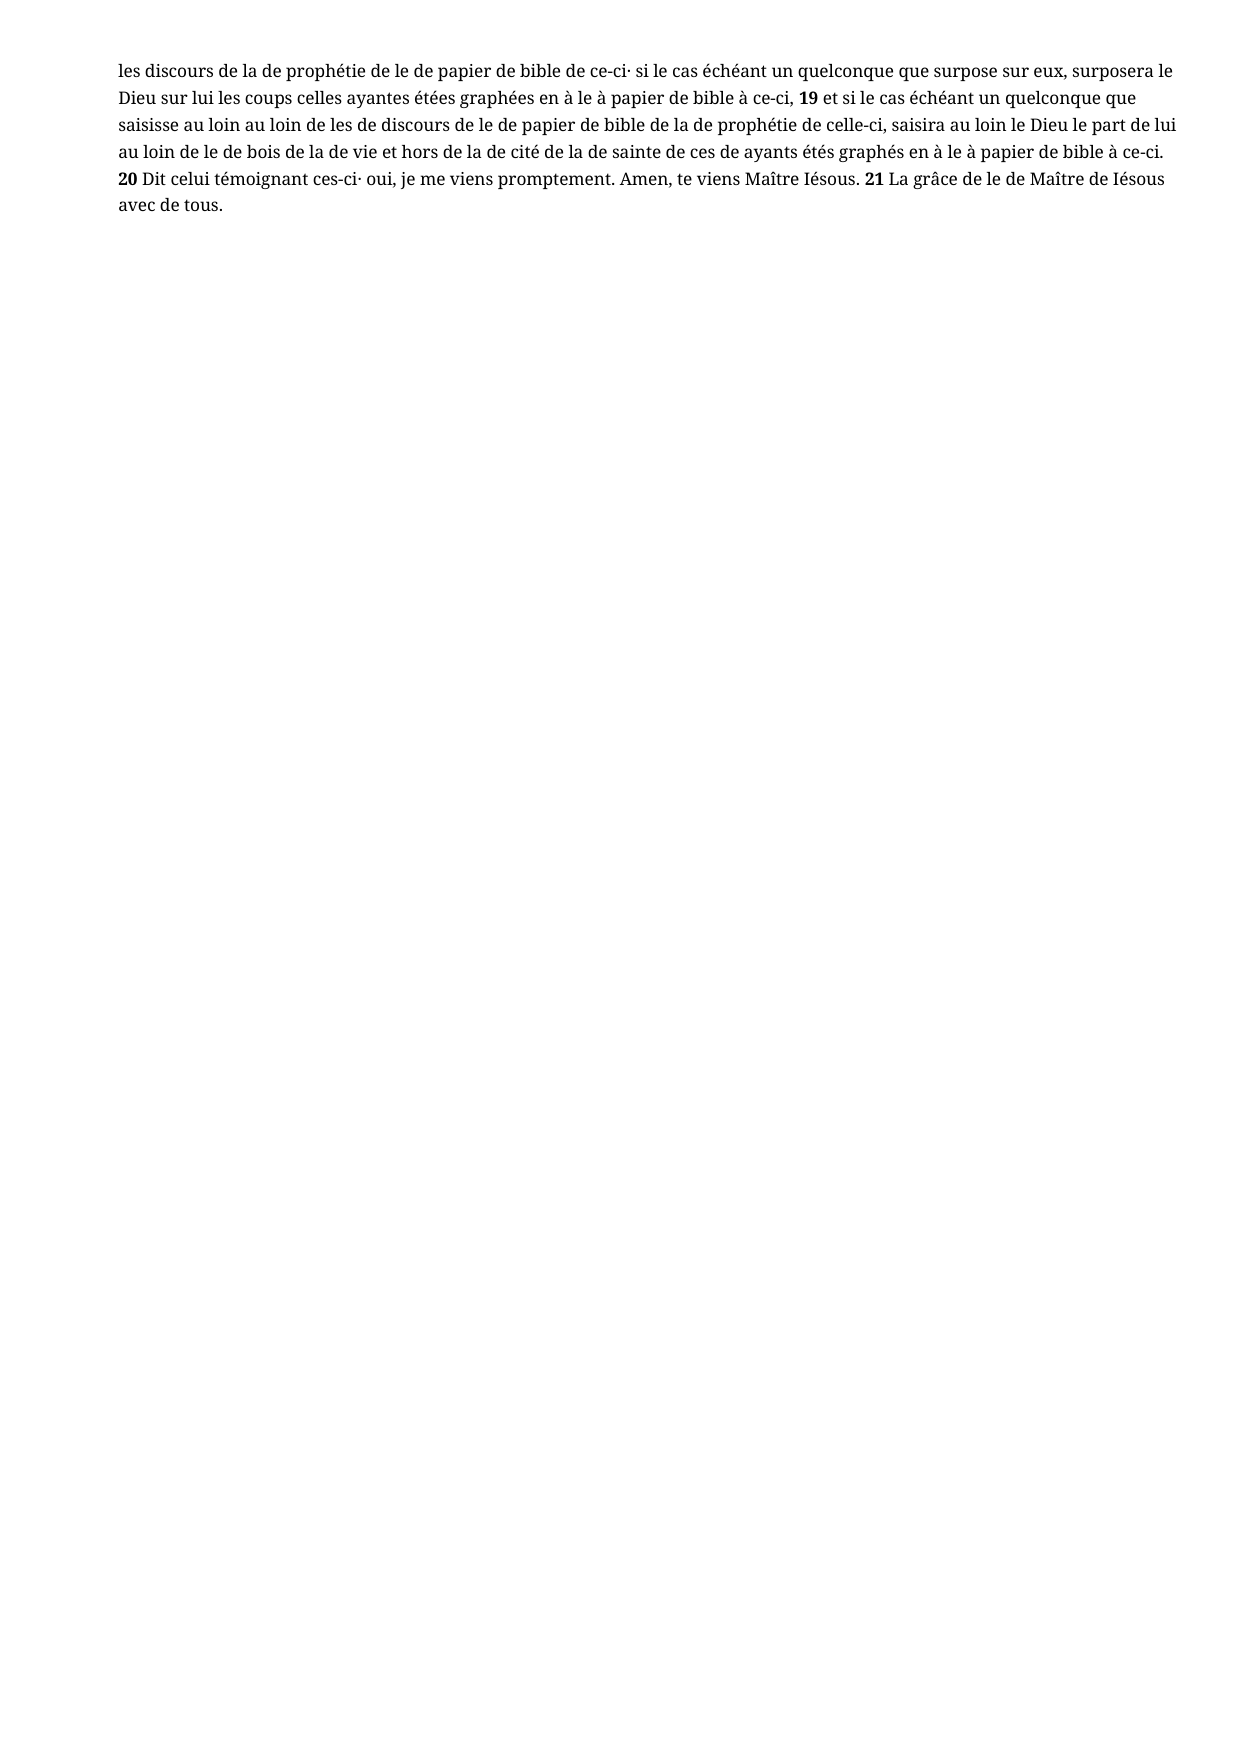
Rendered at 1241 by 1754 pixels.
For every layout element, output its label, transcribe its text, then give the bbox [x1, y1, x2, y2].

text les discours de la de prophétie de le de papier de bible de ce-ci· si le cas échéant un quelconque que surpose sur eux, surposera le Dieu sur lui les coups celles ayantes étées graphées en à le à papier de bible à ce-ci, 19 et si le cas échéant un quelconque que saisisse au loin au loin de les de discours de le de papier de bible de la de prophétie de celle-ci, saisira au loin le Dieu le part de lui au loin de le de bois de la de vie et hors de la de cité de la de sainte de ces de ayants étés graphés en à le à papier de bible à ce-ci. 20 Dit celui témoignant ces-ci· oui, je me viens promptement. Amen, te viens Maître Iésous. 21 La grâce de le de Maître de Iésous avec de tous. [118, 59, 1181, 217]
